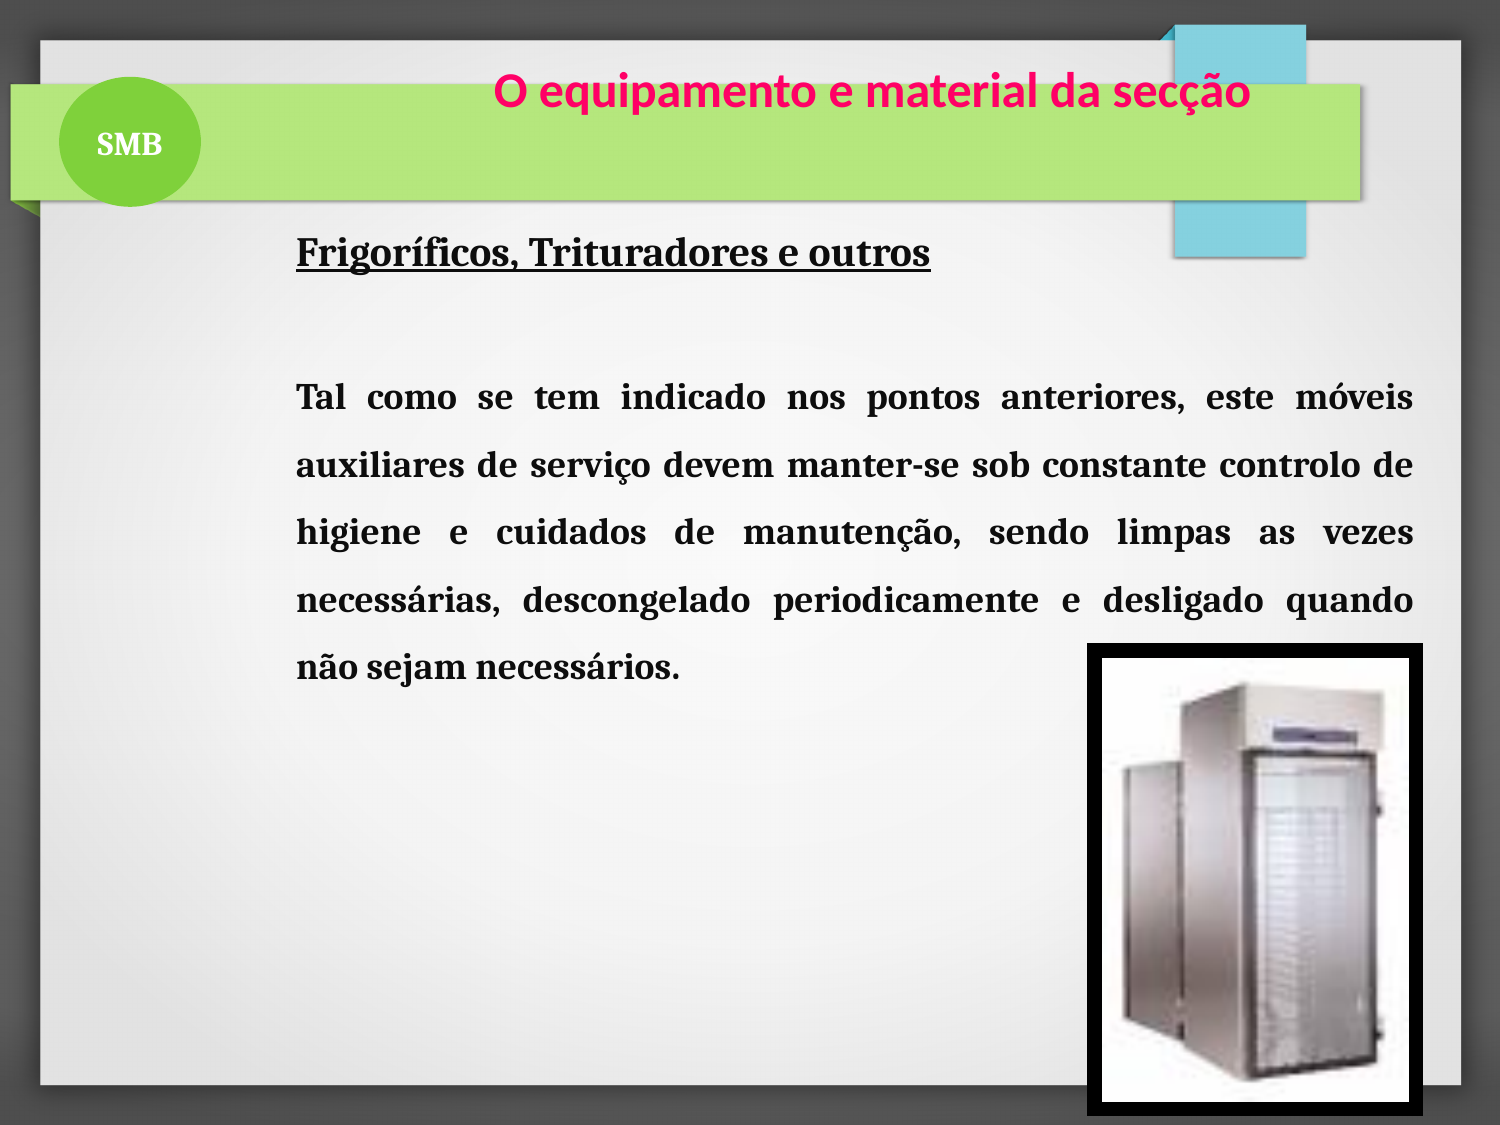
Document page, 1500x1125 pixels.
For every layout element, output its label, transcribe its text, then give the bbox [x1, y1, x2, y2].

picture [1101, 658, 1409, 1102]
picture [0, 0, 1500, 1125]
text_box SMB [59, 76, 201, 207]
text_box O equipamento e material da secção [281, 0, 1465, 125]
text_box Frigoríficos, Trituradores e outros Tal como se tem indicado nos pontos anteriores, este móveis auxiliares de serviço devem manter-se sob constante controlo de higiene e cuidados de manutenção, sendo limpas as vezes necessárias, descongelado periodicamente e desligado quando não sejam necessários. [281, 117, 1430, 770]
